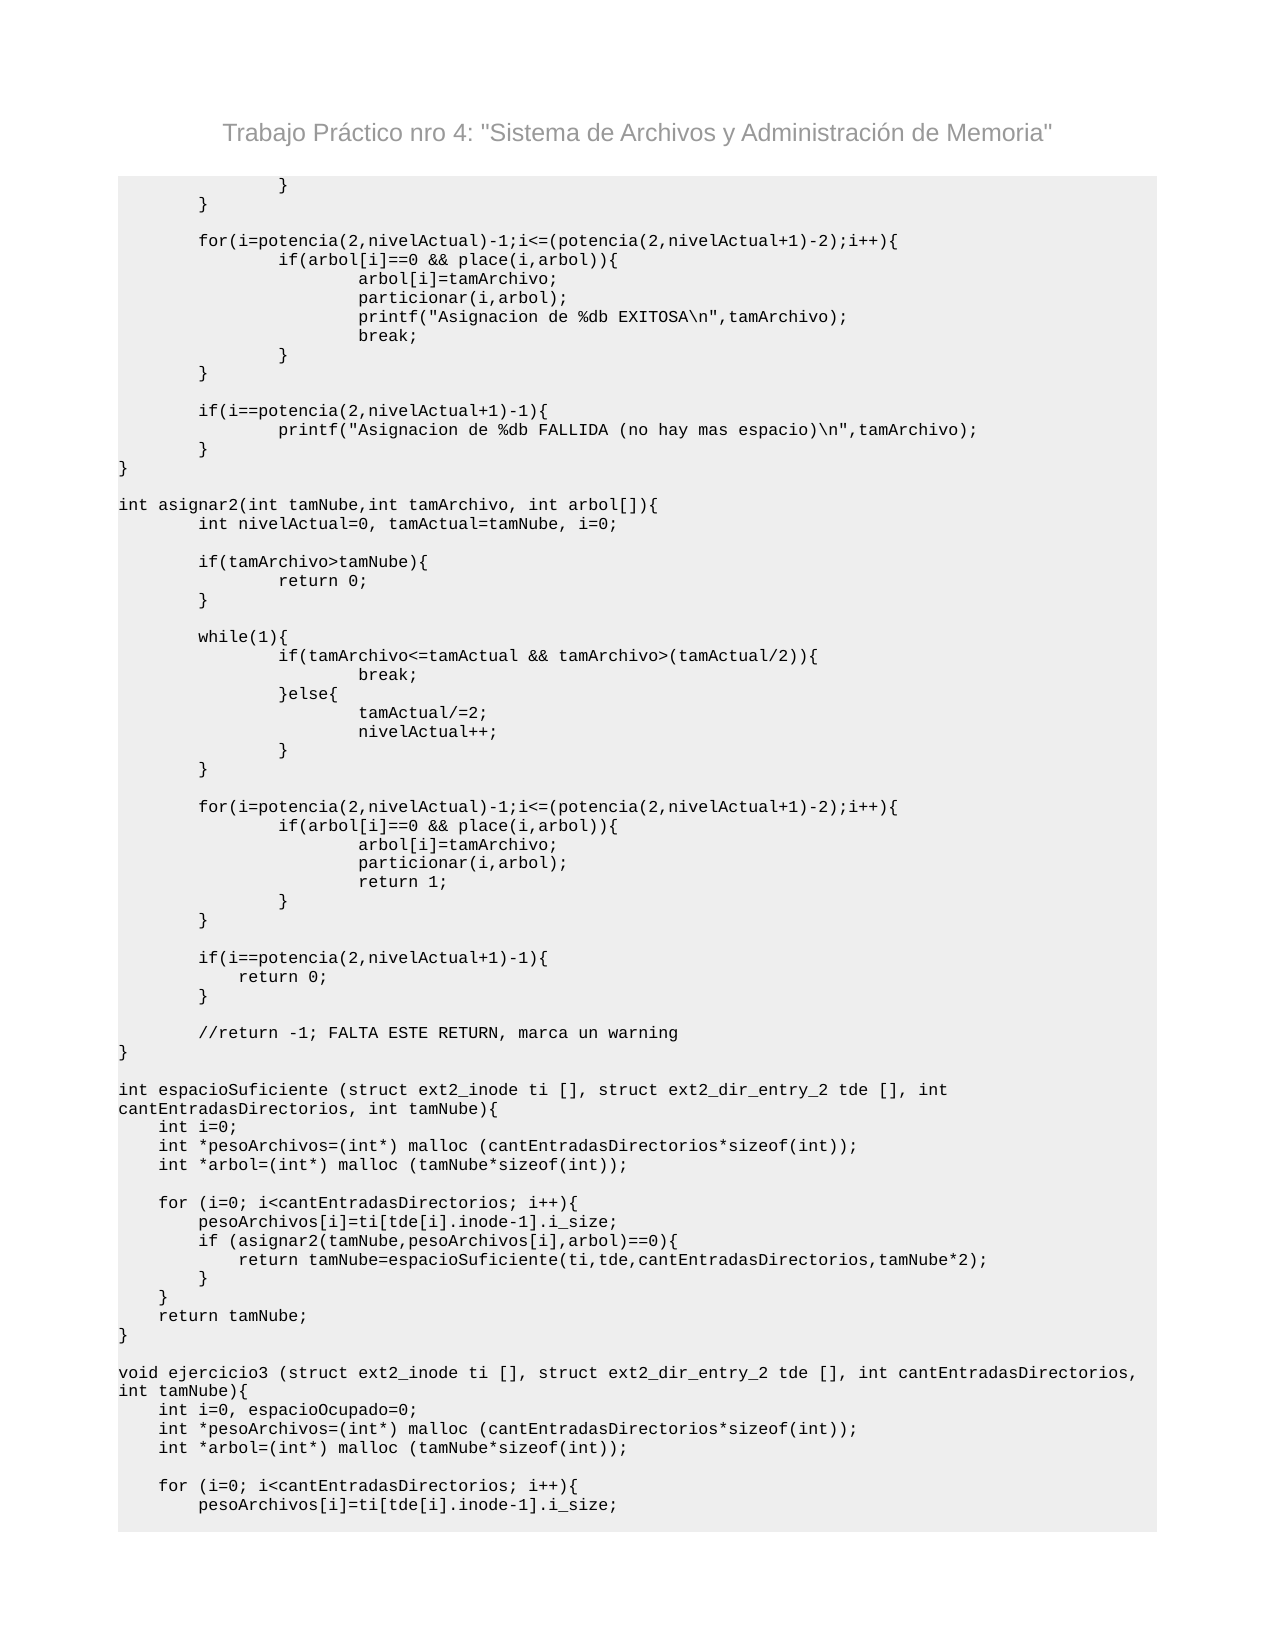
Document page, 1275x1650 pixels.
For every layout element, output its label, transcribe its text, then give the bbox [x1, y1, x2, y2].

text nivelActual++; [118, 723, 1157, 742]
text if(arbol[i]==0 && place(i,arbol)){ [118, 252, 1157, 271]
text particionar(i,arbol); [118, 289, 1157, 308]
text } [118, 176, 1157, 195]
text for(i=potencia(2,nivelActual)-1;i<=(potencia(2,nivelActual+1)-2);i++){ [118, 798, 1157, 817]
text if(tamArchivo>tamNube){ [118, 553, 1157, 572]
text } [118, 195, 1157, 214]
text int nivelActual=0, tamActual=tamNube, i=0; [118, 516, 1157, 534]
text return tamNube; [118, 1308, 1157, 1326]
text if(i==potencia(2,nivelActual+1)-1){ [118, 949, 1157, 968]
text for(i=potencia(2,nivelActual)-1;i<=(potencia(2,nivelActual+1)-2);i++){ [118, 233, 1157, 252]
text while(1){ [118, 629, 1157, 648]
text int i=0; [118, 1119, 1157, 1138]
text if (asignar2(tamNube,pesoArchivos[i],arbol)==0){ [118, 1232, 1157, 1251]
text break; [118, 327, 1157, 346]
text for (i=0; i<cantEntradasDirectorios; i++){ [118, 1477, 1157, 1496]
text pesoArchivos[i]=ti[tde[i].inode-1].i_size; [118, 1213, 1157, 1232]
text } [118, 365, 1157, 384]
text } [118, 1044, 1157, 1062]
text } [118, 440, 1157, 459]
text for (i=0; i<cantEntradasDirectorios; i++){ [118, 1194, 1157, 1213]
text } [118, 459, 1157, 478]
text } [118, 1326, 1157, 1345]
text }else{ [118, 685, 1157, 704]
text tamActual/=2; [118, 704, 1157, 723]
text arbol[i]=tamArchivo; [118, 271, 1157, 289]
text int asignar2(int tamNube,int tamArchivo, int arbol[]){ [118, 497, 1157, 516]
text } [118, 893, 1157, 912]
text } [118, 912, 1157, 931]
text } [118, 1289, 1157, 1308]
text return tamNube=espacioSuficiente(ti,tde,cantEntradasDirectorios,tamNube*2); [118, 1251, 1157, 1270]
text } [118, 591, 1157, 610]
text arbol[i]=tamArchivo; [118, 836, 1157, 855]
text //return -1; FALTA ESTE RETURN, marca un warning [118, 1025, 1157, 1044]
text int *pesoArchivos=(int*) malloc (cantEntradasDirectorios*sizeof(int)); [118, 1421, 1157, 1439]
text int espacioSuficiente (struct ext2_inode ti [], struct ext2_dir_entry_2 tde [], int cantEntradasDirectorios, int tamNube){ [118, 1081, 1157, 1119]
text pesoArchivos[i]=ti[tde[i].inode-1].i_size; [118, 1496, 1157, 1515]
text return 0; [118, 968, 1157, 987]
text if(i==potencia(2,nivelActual+1)-1){ [118, 403, 1157, 421]
text } [118, 1270, 1157, 1289]
text } [118, 742, 1157, 761]
text void ejercicio3 (struct ext2_inode ti [], struct ext2_dir_entry_2 tde [], int cantEntradasDirectorios, int tamNube){ [118, 1364, 1157, 1402]
text int i=0, espacioOcupado=0; [118, 1402, 1157, 1421]
text printf("Asignacion de %db EXITOSA\n",tamArchivo); [118, 308, 1157, 327]
text } [118, 761, 1157, 780]
text int *pesoArchivos=(int*) malloc (cantEntradasDirectorios*sizeof(int)); [118, 1138, 1157, 1157]
text if(tamArchivo<=tamActual && tamArchivo>(tamActual/2)){ [118, 648, 1157, 667]
text particionar(i,arbol); [118, 855, 1157, 874]
text if(arbol[i]==0 && place(i,arbol)){ [118, 817, 1157, 836]
text printf("Asignacion de %db FALLIDA (no hay mas espacio)\n",tamArchivo); [118, 421, 1157, 440]
text break; [118, 667, 1157, 685]
text int *arbol=(int*) malloc (tamNube*sizeof(int)); [118, 1157, 1157, 1176]
text } [118, 987, 1157, 1006]
text return 1; [118, 874, 1157, 893]
text } [118, 346, 1157, 365]
text int *arbol=(int*) malloc (tamNube*sizeof(int)); [118, 1439, 1157, 1458]
text return 0; [118, 572, 1157, 591]
